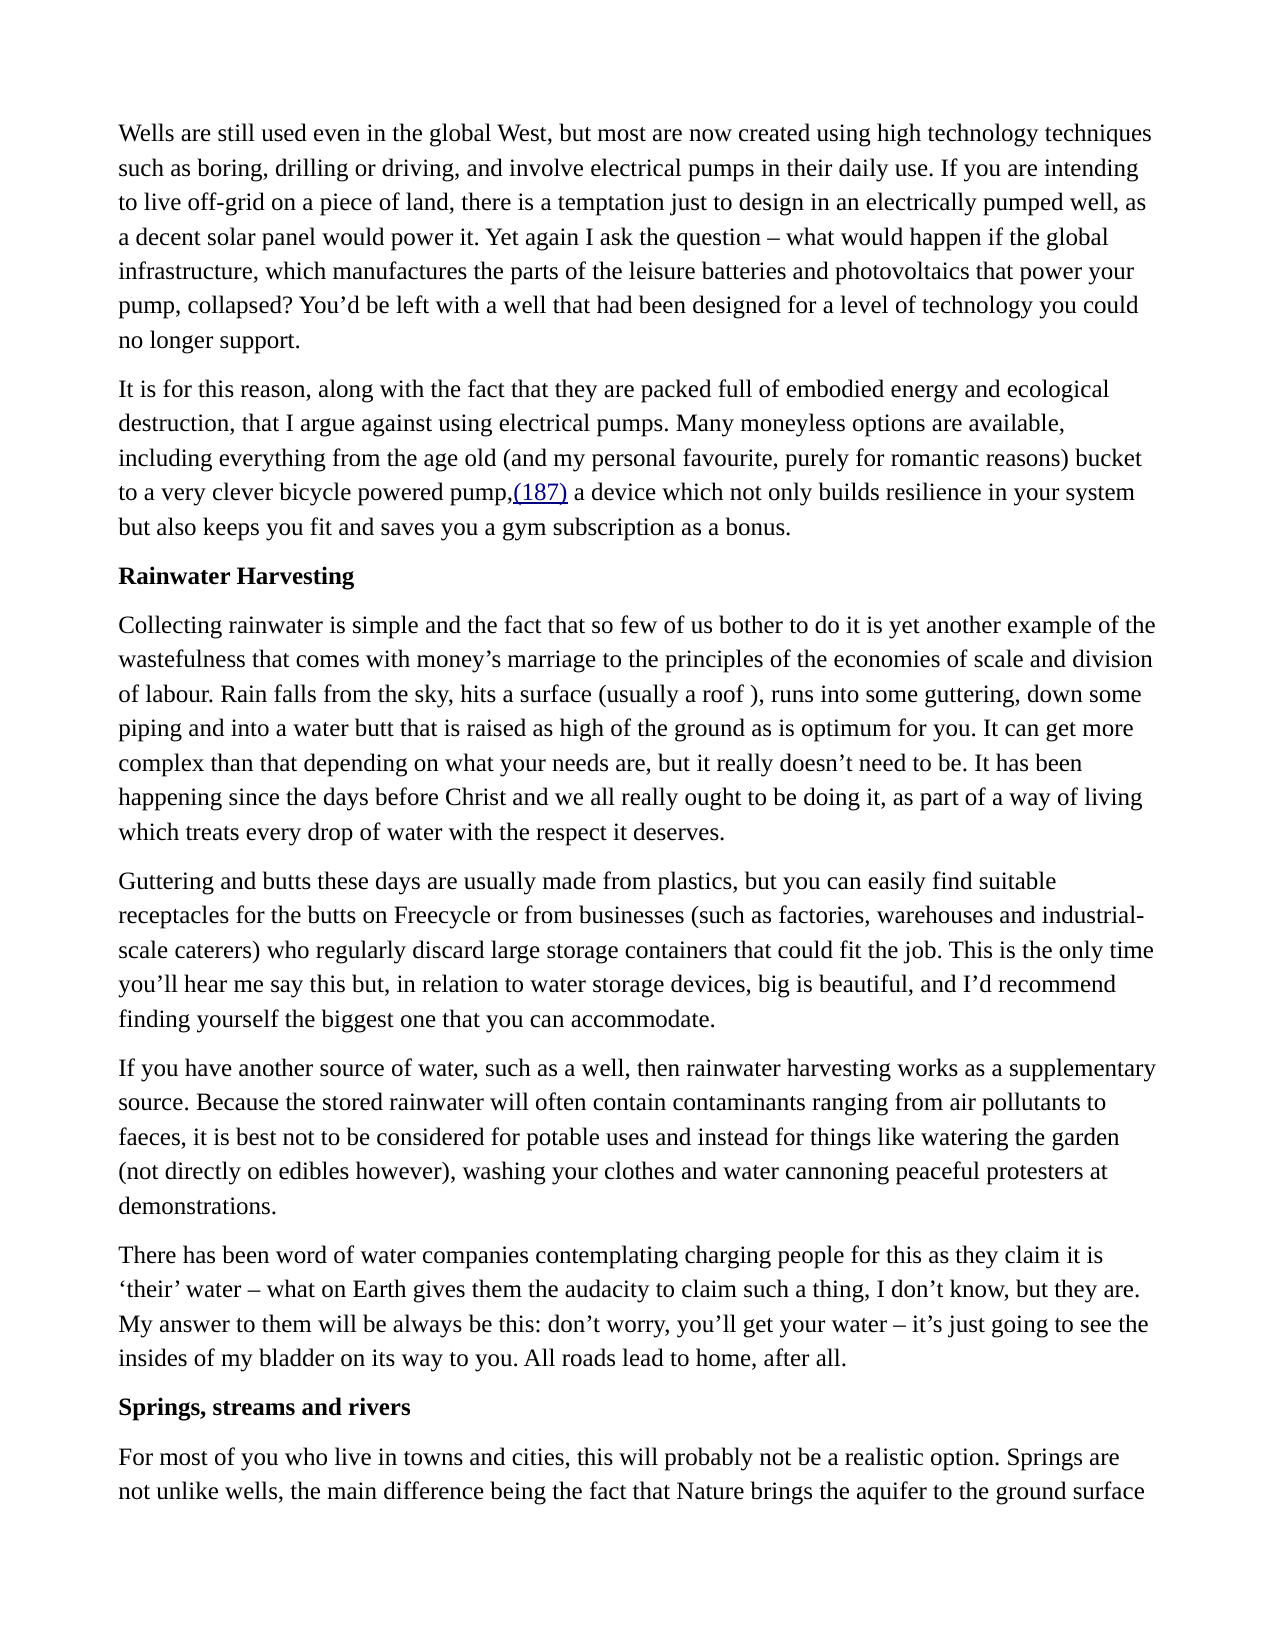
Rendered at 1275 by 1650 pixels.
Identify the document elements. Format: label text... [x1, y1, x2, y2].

text Wells are still used even in the global West, but most are now created using high technology techniques such as boring, drilling or driving, and involve electrical pumps in their daily use. If you are intending to live off-grid on a piece of land, there is a temptation just to design in an electrically pumped well, as a decent solar panel would power it. Yet again I ask the question – what would happen if the global infrastructure, which manufactures the parts of the leisure batteries and photovoltaics that power your pump, collapsed? You’d be left with a well that had been designed for a level of technology you could no longer support. [118, 118, 1157, 354]
text For most of you who live in towns and cities, this will probably not be a realistic option. Springs are not unlike wells, the main difference being the fact that Nature brings the aquifer to the ground surface [118, 1442, 1157, 1505]
text If you have another source of water, such as a well, then rainwater harvesting works as a supplementary source. Because the stored rainwater will often contain contaminants ranging from air pollutants to faeces, it is best not to be considered for potable uses and instead for things like watering the garden (not directly on edibles however), washing your clothes and water cannoning peaceful protesters at demonstrations. [118, 1053, 1157, 1220]
text It is for this reason, along with the fact that they are packed full of embodied energy and ecological destruction, that I argue against using electrical pumps. Many moneyless options are available, including everything from the age old (and my personal favourite, purely for romantic reasons) bucket to a very clever bicycle powered pump,(187) a device which not only builds resilience in your system but also keeps you fit and saves you a gym subscription as a bonus. [118, 374, 1157, 541]
text Guttering and butts these days are usually made from plastics, but you can easily find suitable receptacles for the butts on Freecycle or from businesses (such as factories, warehouses and industrial-scale caterers) who regularly discard large storage containers that could fit the job. This is the only time you’ll hear me say this but, in relation to water storage devices, big is beautiful, and I’d recommend finding yourself the biggest one that you can accommodate. [118, 866, 1157, 1033]
text Rainwater Harvesting [118, 561, 1157, 590]
text Springs, streams and rivers [118, 1392, 1157, 1421]
text Collecting rainwater is simple and the fact that so few of us bother to do it is yet another example of the wastefulness that comes with money’s marriage to the principles of the economies of scale and division of labour. Rain falls from the sky, hits a surface (usually a roof ), runs into some guttering, down some piping and into a water butt that is raised as high of the ground as is optimum for you. It can get more complex than that depending on what your needs are, but it really doesn’t need to be. It has been happening since the days before Christ and we all really ought to be doing it, as part of a way of living which treats every drop of water with the respect it deserves. [118, 610, 1157, 846]
text There has been word of water companies contemplating charging people for this as they claim it is ‘their’ water – what on Earth gives them the audacity to claim such a thing, I don’t know, but they are. My answer to them will be always be this: don’t worry, you’ll get your water – it’s just going to see the insides of my bladder on its way to you. All roads lead to home, after all. [118, 1240, 1157, 1372]
